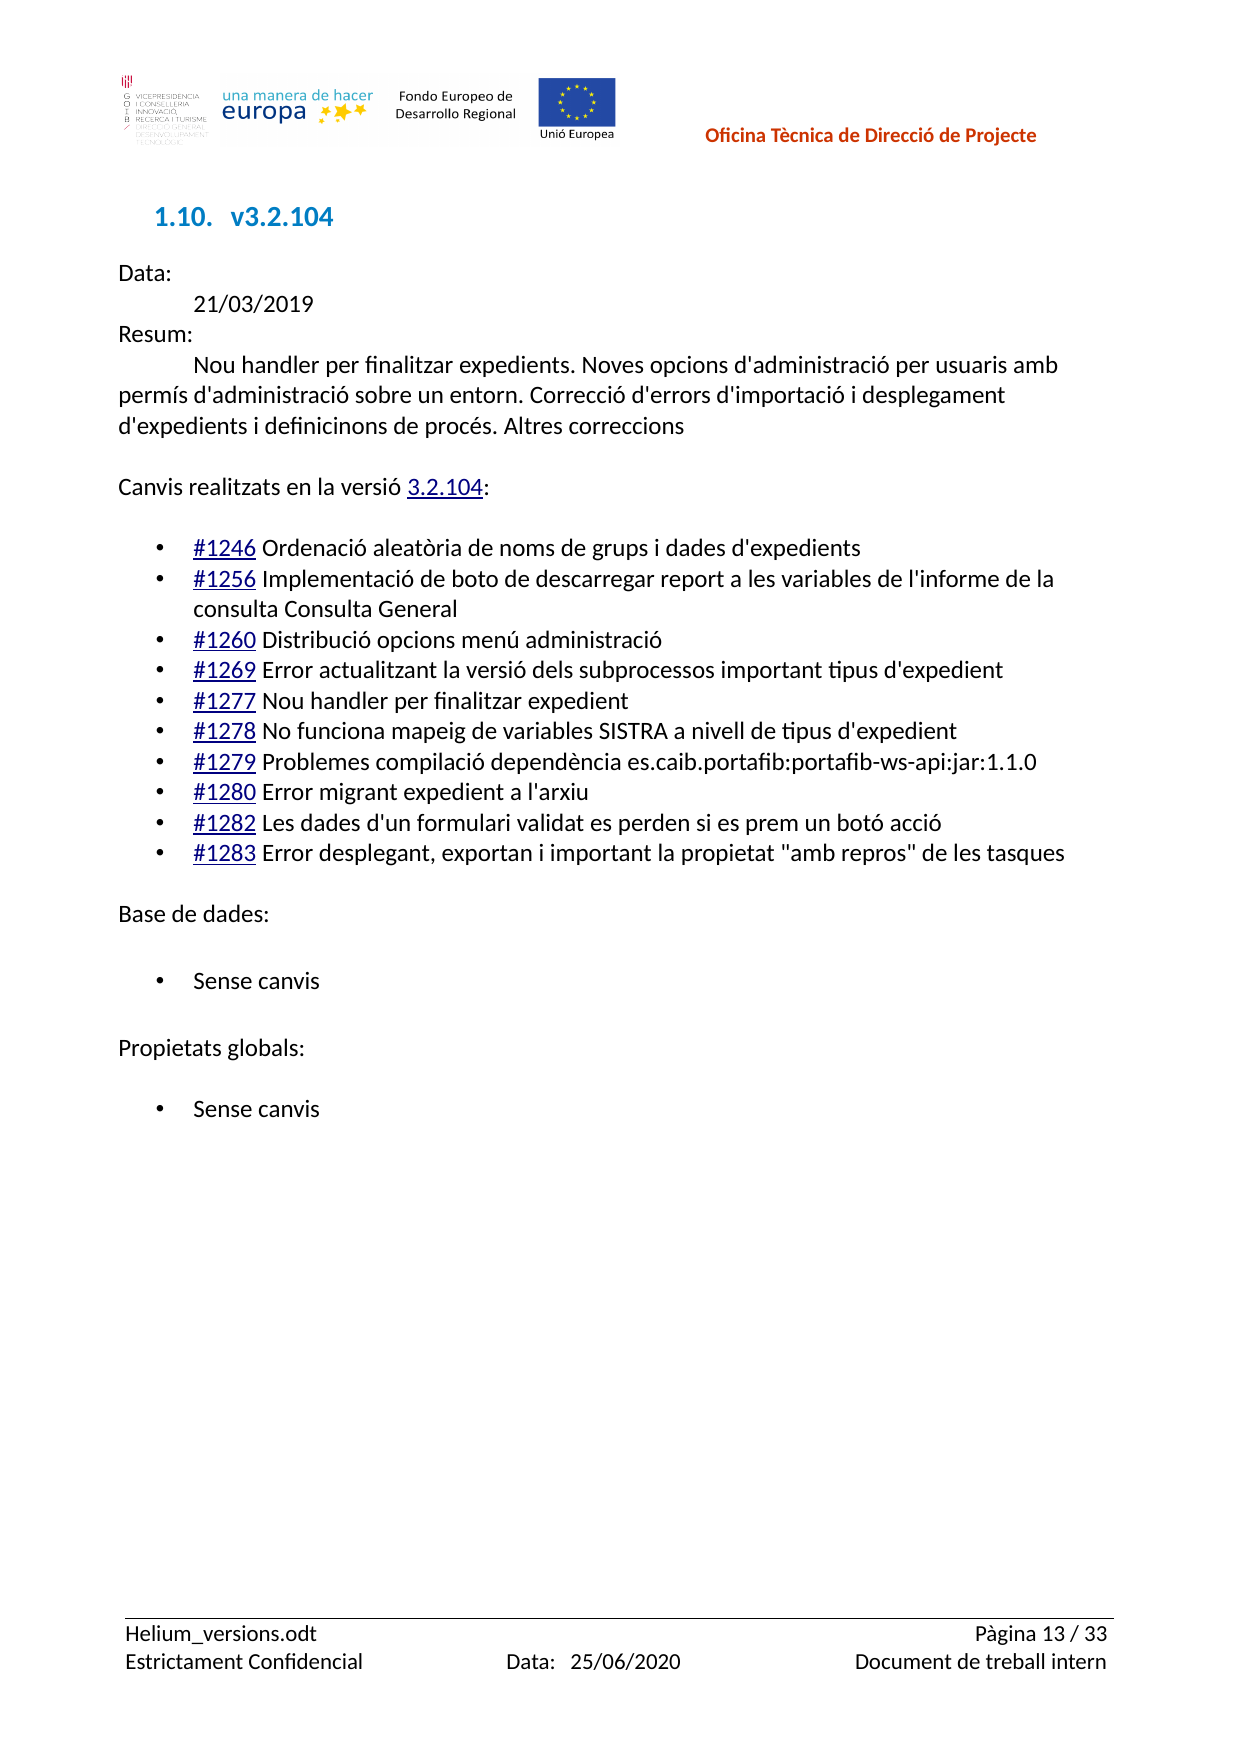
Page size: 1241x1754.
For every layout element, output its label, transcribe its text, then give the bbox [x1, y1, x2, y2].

text 21/03/2019 [118, 288, 1122, 319]
list Sense canvis [156, 966, 1122, 996]
text Resum: [118, 319, 1122, 349]
list #1283 Error desplegant, exportan i important la propietat "amb repros" de les tasques [156, 837, 1122, 868]
text Canvis realitzats en la versió 3.2.104: [118, 471, 1122, 502]
list #1256 Implementació de boto de descarregar report a les variables de l'informe de la consulta Consulta General [156, 563, 1122, 624]
list #1246 Ordenació aleatòria de noms de grups i dades d'expedients [156, 532, 1122, 563]
list #1278 No funciona mapeig de variables SISTRA a nivell de tipus d'expedient [156, 715, 1122, 746]
list #1279 Problemes compilació dependència es.caib.portafib:portafib-ws-api:jar:1.1.0 [156, 746, 1122, 776]
subtitle v3.2.104 [153, 198, 1122, 234]
picture [219, 73, 621, 147]
text Nou handler per finalitzar expedients. Noves opcions d'administració per usuaris amb permís d'administració sobre un entorn. Correcció d'errors d'importació i desplegament d'expedients i definicinons de procés. Altres correccions [118, 349, 1122, 441]
list #1260 Distribució opcions menú administració [156, 624, 1122, 654]
text Data: [118, 258, 1122, 288]
list Sense canvis [156, 1093, 1122, 1124]
picture [118, 73, 213, 147]
list #1280 Error migrant expedient a l'arxiu [156, 776, 1122, 807]
text Propietats globals: [118, 1032, 1122, 1063]
text Base de dades: [118, 898, 1122, 929]
list #1277 Nou handler per finalitzar expedient [156, 685, 1122, 715]
list #1282 Les dades d'un formulari validat es perden si es prem un botó acció [156, 807, 1122, 837]
list #1269 Error actualitzant la versió dels subprocessos important tipus d'expedient [156, 654, 1122, 685]
